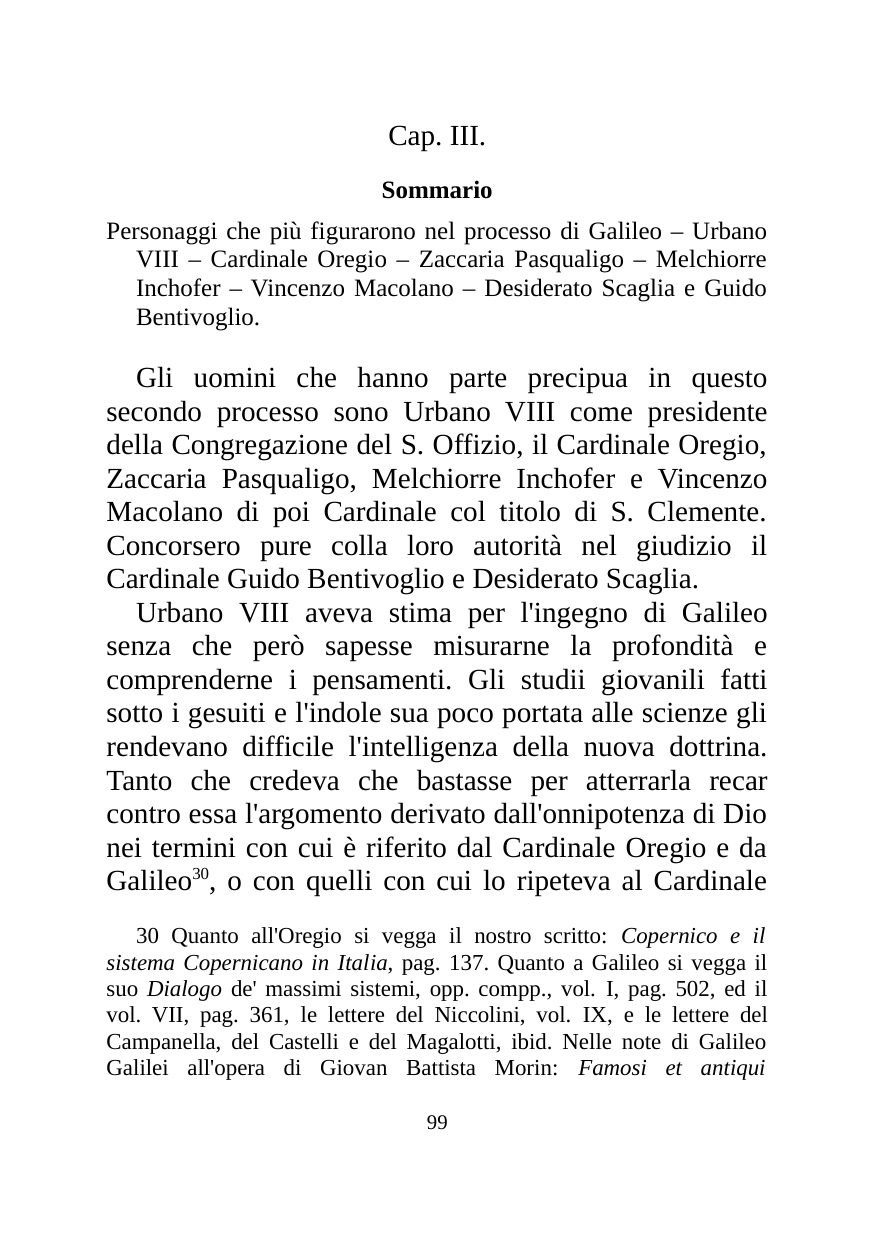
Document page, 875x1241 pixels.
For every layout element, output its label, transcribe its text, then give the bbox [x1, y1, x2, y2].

subtitle Cap. III. [106, 118, 768, 152]
text Urbano VIII aveva stima per l'ingegno di Galileo senza che però sapesse misurarne la profondità e comprenderne i pensamenti. Gli studii giovanili fatti sotto i gesuiti e l'indole sua poco portata alle scienze gli rendevano difficile l'intelligenza della nuova dottrina. Tanto che credeva che bastasse per atterrarla recar contro essa l'argomento derivato dall'onnipotenza di Dio nei termini con cui è riferito dal Cardinale Oregio e da Galileo, o con quelli con cui lo ripeteva al Cardinale [106, 595, 768, 897]
text Personaggi che più figurarono nel processo di Galileo – Urbano VIII – Cardinale Oregio – Zaccaria Pasqualigo – Melchiorre Inchofer – Vincenzo Macolano – Desiderato Scaglia e Guido Bentivoglio. [106, 216, 768, 331]
text Quanto all'Oregio si vegga il nostro scritto: Copernico e il sistema Copernicano in Italia, pag. 137. Quanto a Galileo si vegga il suo Dialogo de' massimi sistemi, opp. compp., vol. I, pag. 502, ed il vol. VII, pag. 361, le lettere del Niccolini, vol. IX, e le lettere del Campanella, del Castelli e del Magalotti, ibid. Nelle note di Galileo Galilei all'opera di Giovan Battista Morin: Famosi et antiqui [106, 922, 768, 1080]
text Gli uomini che hanno parte precipua in questo secondo processo sono Urbano VIII come presidente della Congregazione del S. Offizio, il Cardinale Oregio, Zaccaria Pasqualigo, Melchiorre Inchofer e Vincenzo Macolano di poi Cardinale col titolo di S. Clemente. Concorsero pure colla loro autorità nel giudizio il Cardinale Guido Bentivoglio e Desiderato Scaglia. [106, 360, 768, 595]
text Sommario [106, 175, 768, 204]
